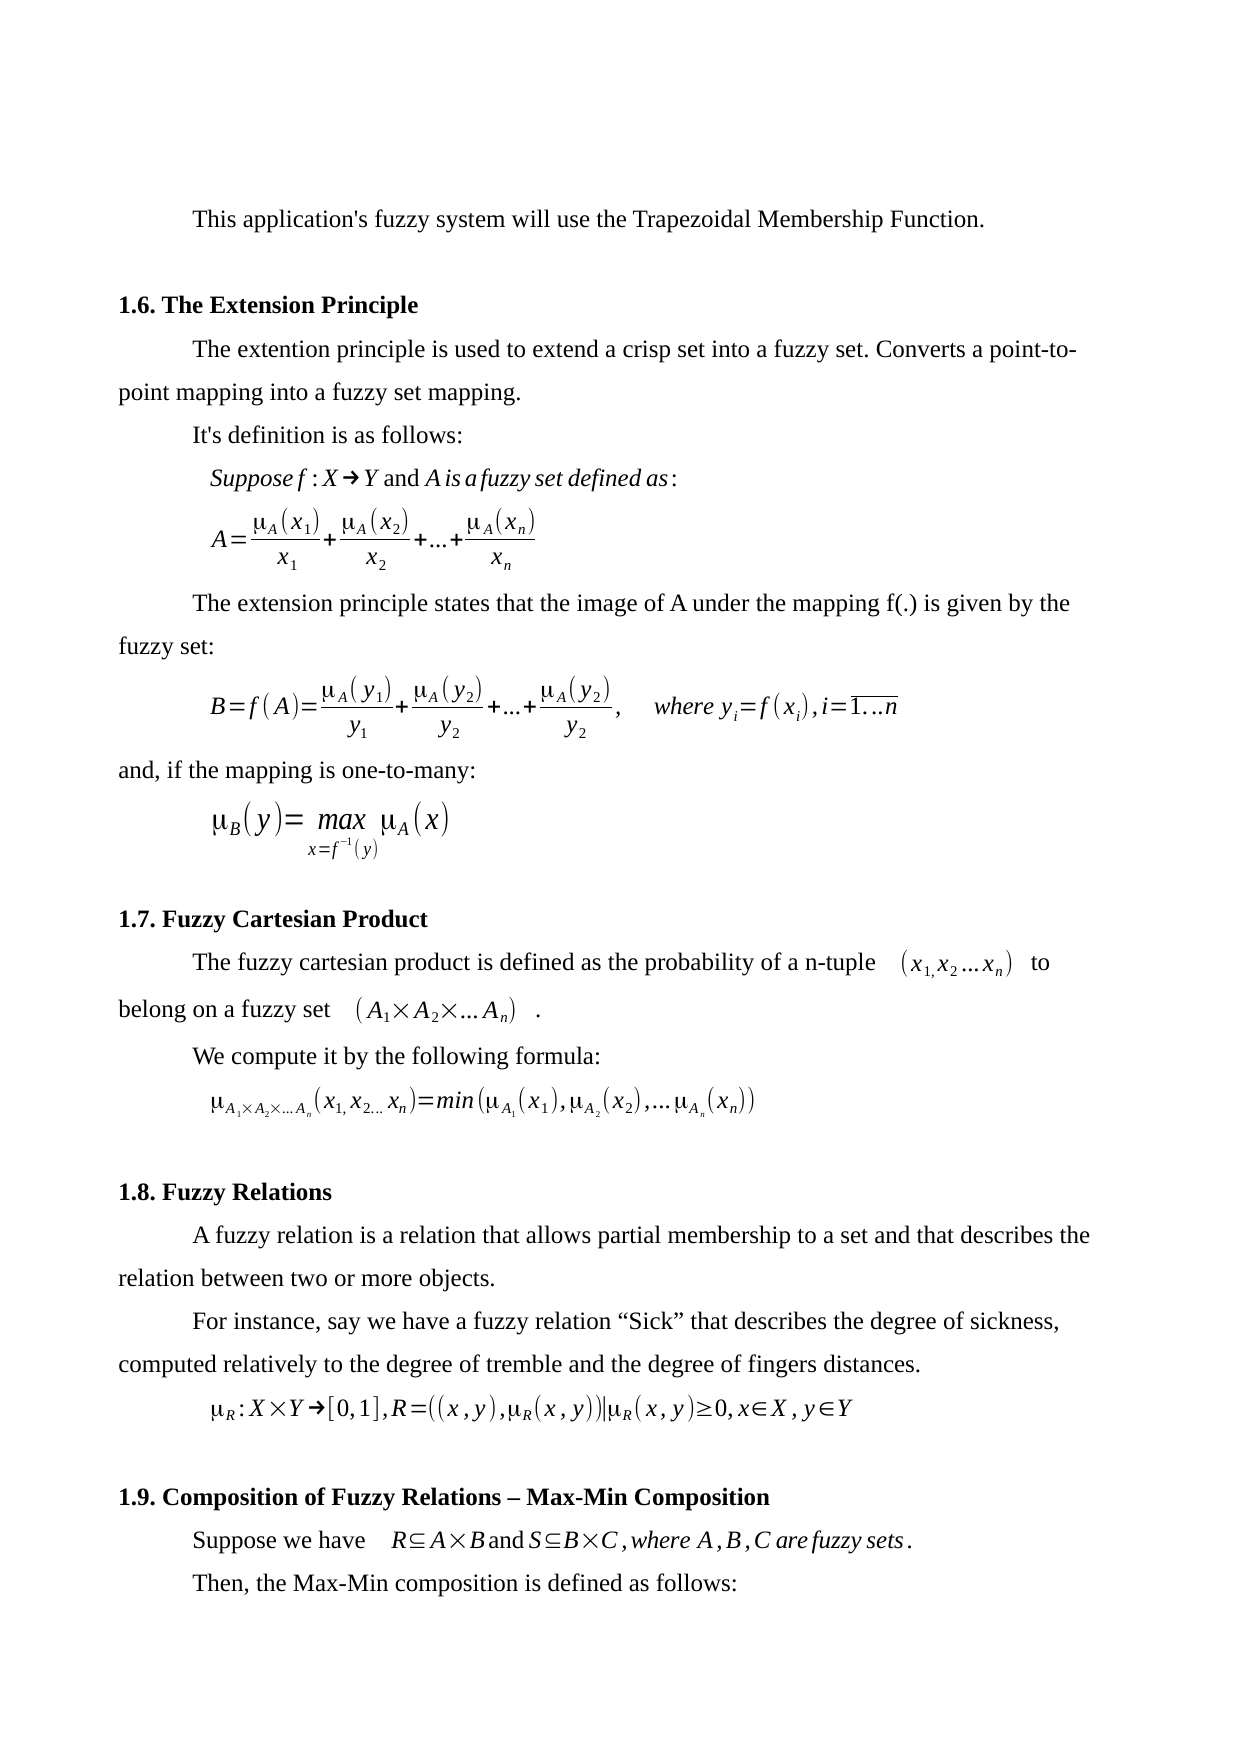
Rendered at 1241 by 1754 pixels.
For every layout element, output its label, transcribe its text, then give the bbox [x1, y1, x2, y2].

text 1.6. The Extension Principle [118, 291, 1122, 319]
text A fuzzy relation is a relation that allows partial membership to a set and that describes the relation between two or more objects. [118, 1220, 1122, 1292]
text We compute it by the following formula: [118, 1041, 1122, 1070]
text The fuzzy cartesian product is defined as the probability of a n-tuple to belong on a fuzzy set . [118, 947, 1122, 1027]
text and, if the mapping is one-to-many: [118, 756, 1122, 784]
text This application's fuzzy system will use the Trapezoidal Membership Function. [118, 204, 1122, 233]
text Suppose we have [118, 1525, 1122, 1554]
text For instance, say we have a fuzzy relation “Sick” that describes the degree of sickness, computed relatively to the degree of tremble and the degree of fingers distances. [118, 1306, 1122, 1378]
text Then, the Max-Min composition is defined as follows: [118, 1568, 1122, 1597]
text The extension principle states that the image of A under the mapping f(.) is given by the fuzzy set: [118, 588, 1122, 660]
text It's definition is as follows: [118, 420, 1122, 449]
text 1.8. Fuzzy Relations [118, 1177, 1122, 1205]
text The extention principle is used to extend a crisp set into a fuzzy set. Converts a point-to-point mapping into a fuzzy set mapping. [118, 334, 1122, 406]
text 1.9. Composition of Fuzzy Relations – Max-Min Composition [118, 1482, 1122, 1511]
text 1.7. Fuzzy Cartesian Product [118, 904, 1122, 933]
